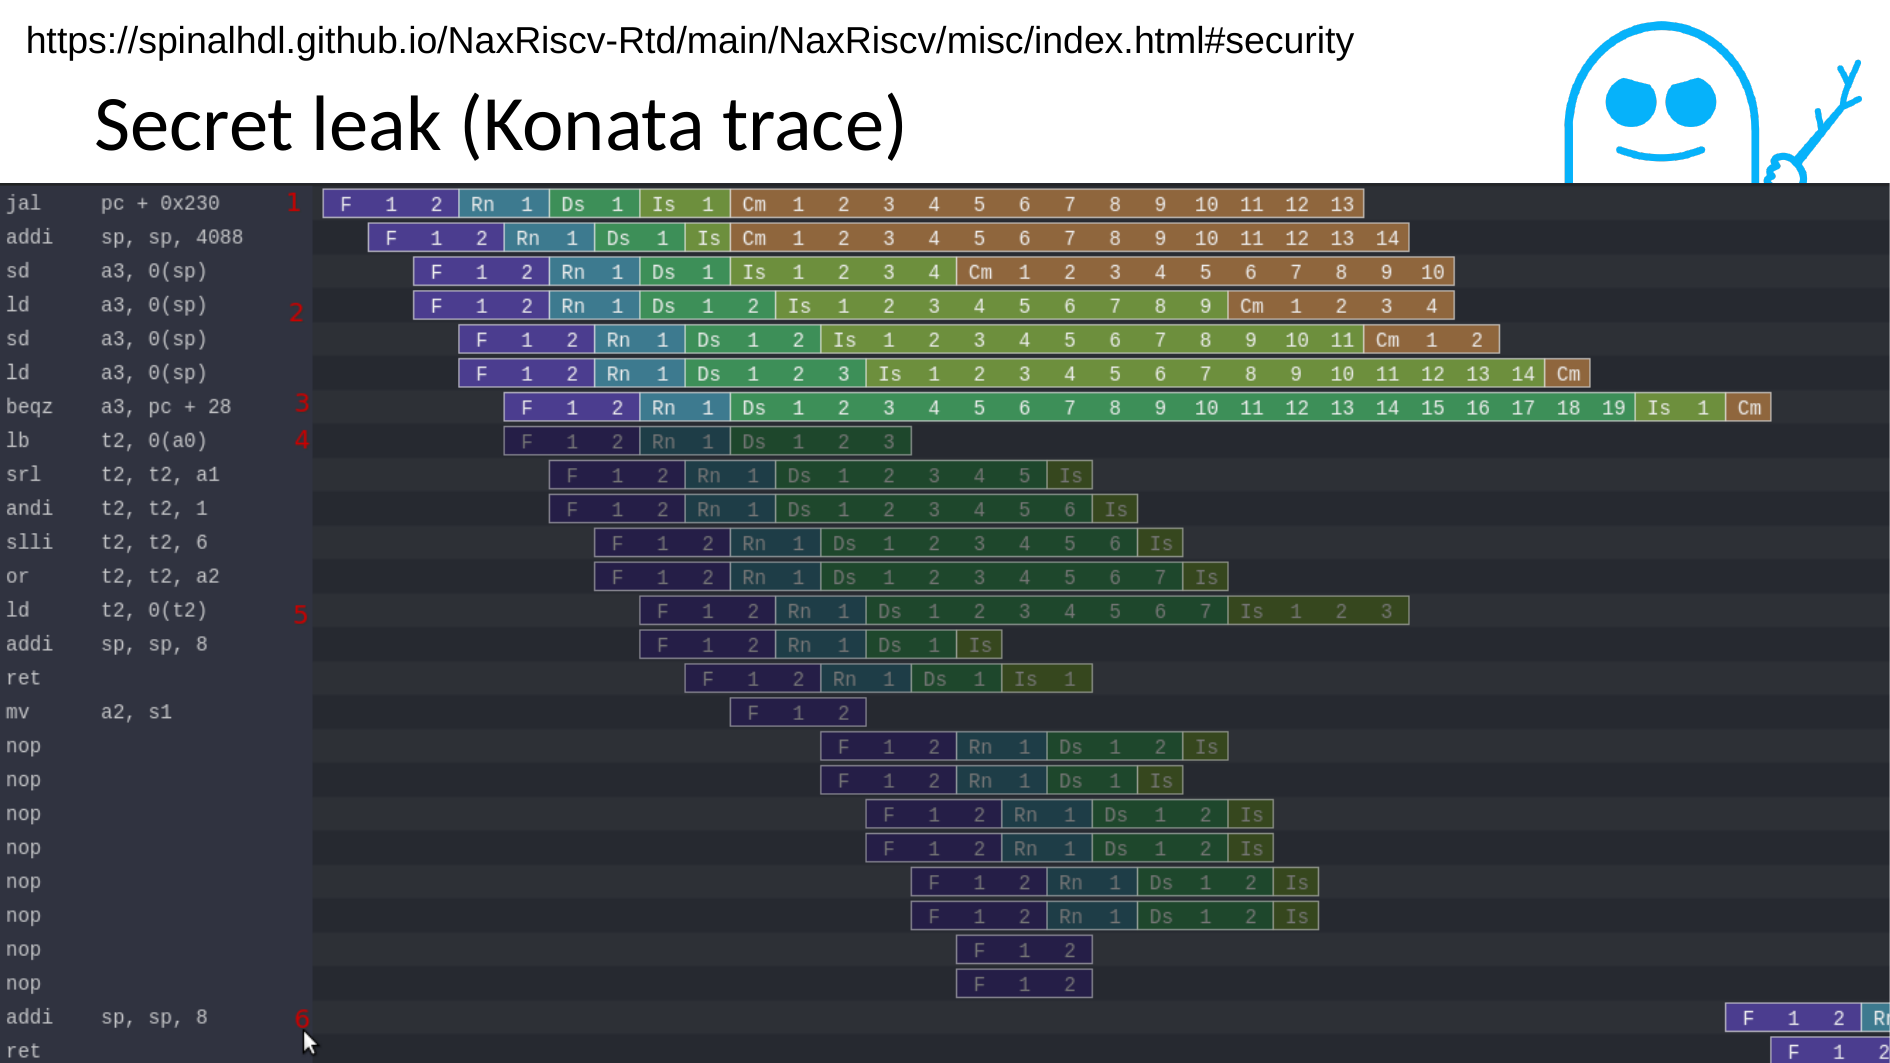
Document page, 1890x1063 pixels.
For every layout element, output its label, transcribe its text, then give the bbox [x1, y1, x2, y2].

text_box https://spinalhdl.github.io/NaxRiscv-Rtd/main/NaxRiscv/misc/index.html#security [11, 11, 1371, 69]
picture [1847, 65, 1862, 100]
title Secret leak (Konata trace) [94, 42, 1511, 183]
picture [0, 21, 1890, 1063]
